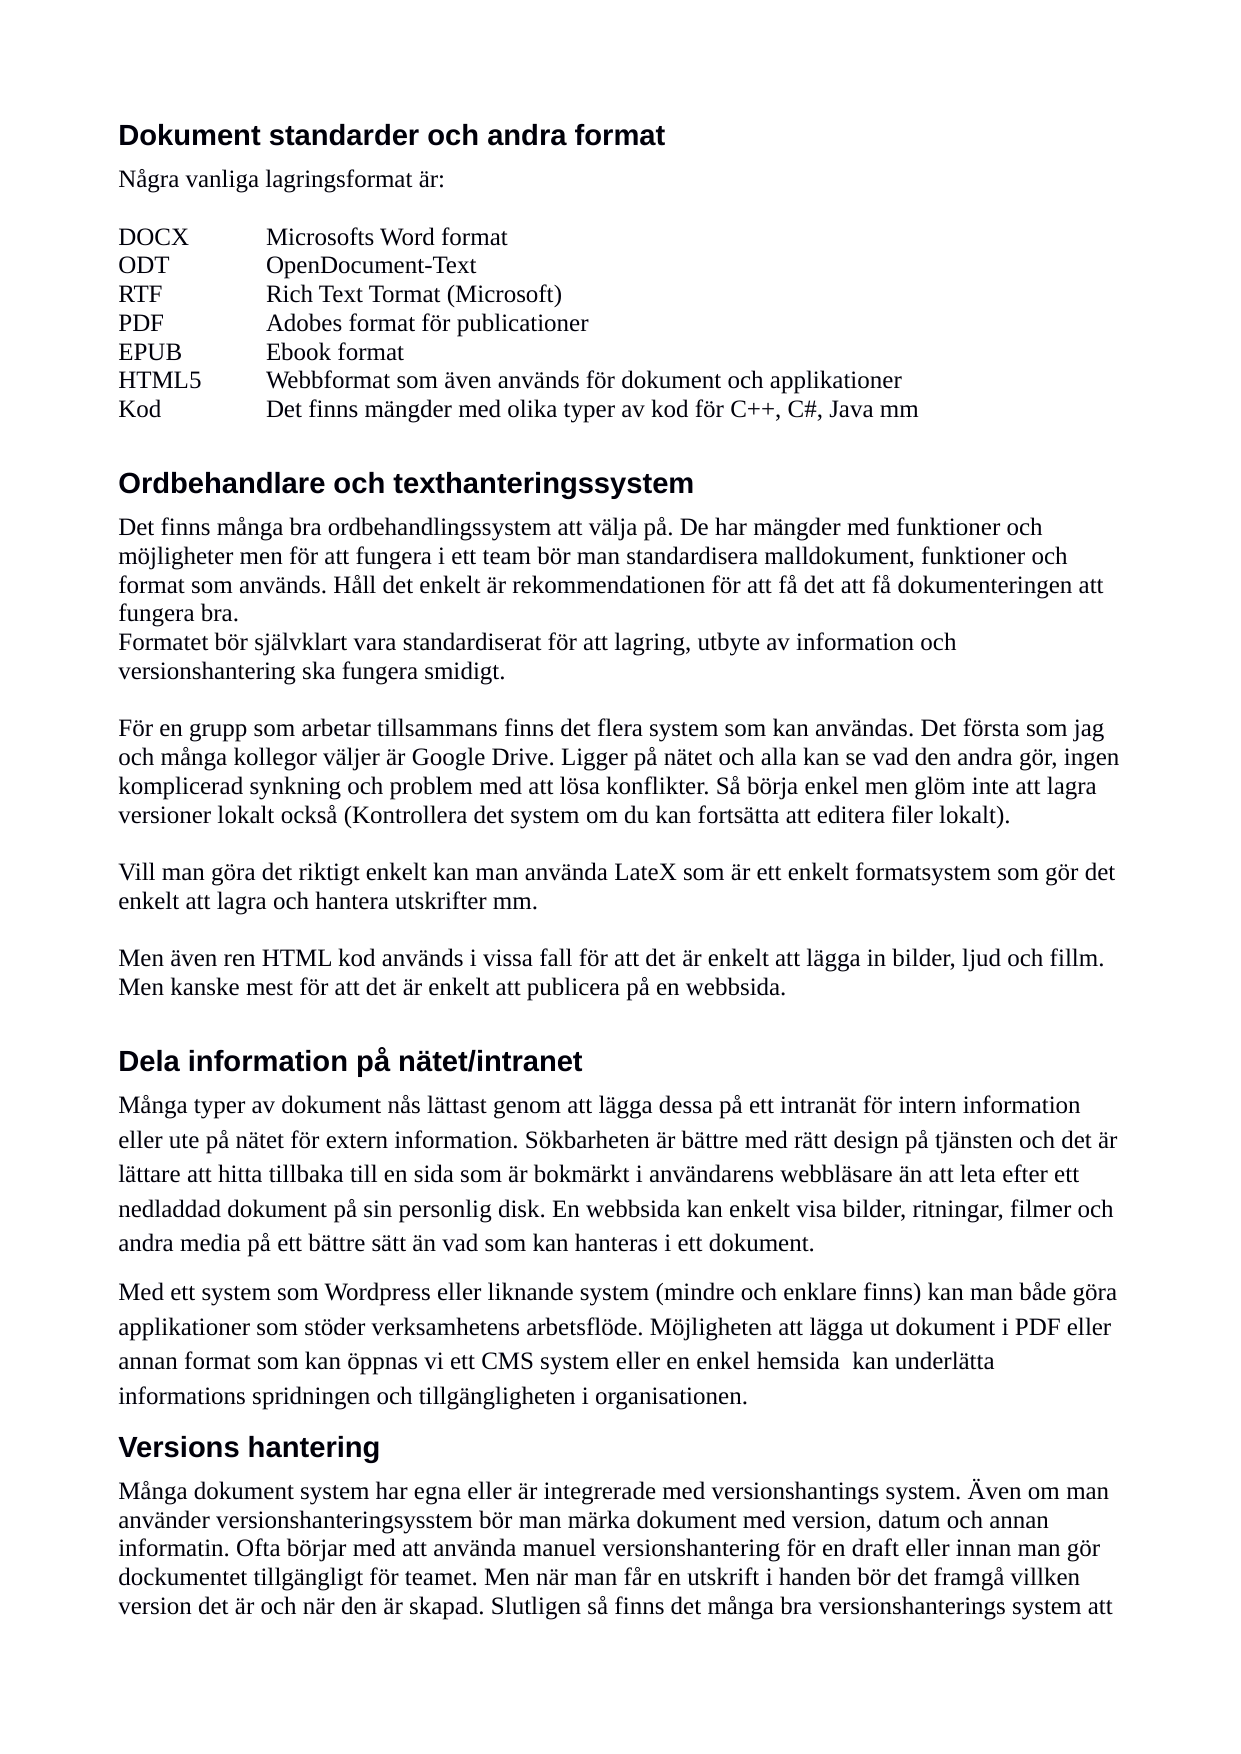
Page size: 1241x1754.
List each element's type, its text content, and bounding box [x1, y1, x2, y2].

text DOCX Microsofts Word format [118, 222, 1122, 250]
text Några vanliga lagringsformat är: [118, 164, 1122, 193]
subtitle Ordbehandlare och texthanteringssystem [118, 466, 1122, 500]
subtitle Dela information på nätet/intranet [118, 1044, 1122, 1078]
subtitle Dokument standarder och andra format [118, 118, 1122, 152]
subtitle Versions hantering [118, 1430, 1122, 1463]
text EPUB Ebook format [118, 337, 1122, 365]
text Många dokument system har egna eller är integrerade med versionshantings system. Även om man använder versionshanteringsysstem bör man märka dokument med version, datum och annan informatin. Ofta börjar med att använda manuel versionshantering för en draft eller innan man gör dockumentet tillgängligt för teamet. Men när man får en utskrift i handen bör det framgå villken version det är och när den är skapad. Slutligen så finns det många bra versionshanterings system att [118, 1476, 1122, 1620]
text ODT OpenDocument-Text [118, 250, 1122, 279]
text Kod Det finns mängder med olika typer av kod för C++, C#, Java mm [118, 394, 1122, 423]
text Formatet bör självklart vara standardiserat för att lagring, utbyte av information och versionshantering ska fungera smidigt. [118, 627, 1122, 685]
text HTML5 Webbformat som även används för dokument och applikationer [118, 365, 1122, 394]
text För en grupp som arbetar tillsammans finns det flera system som kan användas. Det första som jag och många kollegor väljer är Google Drive. Ligger på nätet och alla kan se vad den andra gör, ingen komplicerad synkning och problem med att lösa konflikter. Så börja enkel men glöm inte att lagra versioner lokalt också (Kontrollera det system om du kan fortsätta att editera filer lokalt). [118, 713, 1122, 828]
text RTF Rich Text Tormat (Microsoft) [118, 279, 1122, 308]
text Men även ren HTML kod används i vissa fall för att det är enkelt att lägga in bilder, ljud och fillm. Men kanske mest för att det är enkelt att publicera på en webbsida. [118, 943, 1122, 1001]
text Vill man göra det riktigt enkelt kan man använda LateX som är ett enkelt formatsystem som gör det enkelt att lagra och hantera utskrifter mm. [118, 857, 1122, 915]
text Det finns många bra ordbehandlingssystem att välja på. De har mängder med funktioner och möjligheter men för att fungera i ett team bör man standardisera malldokument, funktioner och format som används. Håll det enkelt är rekommendationen för att få det att få dokumenteringen att fungera bra. [118, 512, 1122, 627]
text PDF Adobes format för publicationer [118, 308, 1122, 337]
text Med ett system som Wordpress eller liknande system (mindre och enklare finns) kan man både göra applikationer som stöder verksamhetens arbetsflöde. Möjligheten att lägga ut dokument i PDF eller annan format som kan öppnas vi ett CMS system eller en enkel hemsida kan underlätta informations spridningen och tillgängligheten i organisationen. [118, 1277, 1122, 1409]
text Många typer av dokument nås lättast genom att lägga dessa på ett intranät för intern information eller ute på nätet för extern information. Sökbarheten är bättre med rätt design på tjänsten och det är lättare att hitta tillbaka till en sida som är bokmärkt i användarens webbläsare än att leta efter ett nedladdad dokument på sin personlig disk. En webbsida kan enkelt visa bilder, ritningar, filmer och andra media på ett bättre sätt än vad som kan hanteras i ett dokument. [118, 1090, 1122, 1257]
